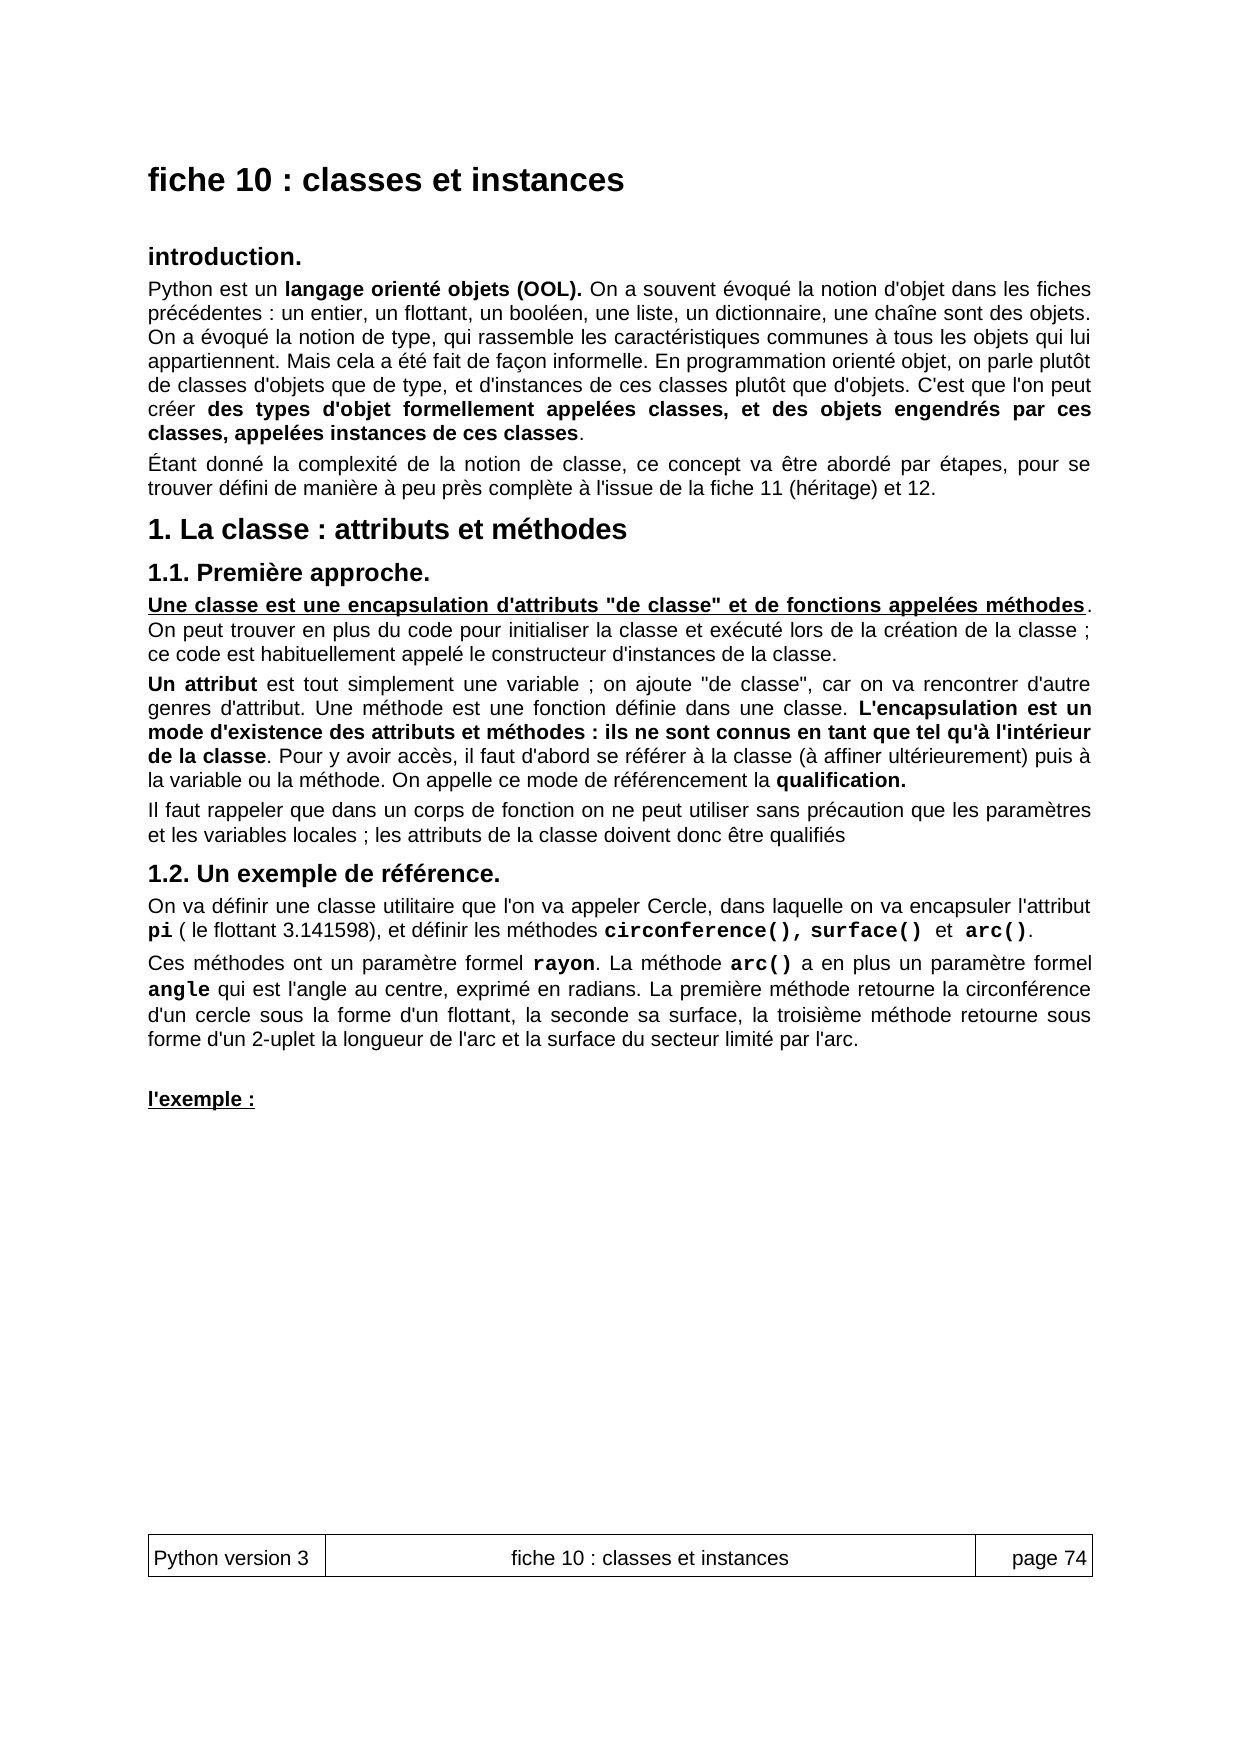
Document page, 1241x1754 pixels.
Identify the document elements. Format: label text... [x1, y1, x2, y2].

text Python est un langage orienté objets (OOL). On a souvent évoqué la notion d'objet dans les fiches précédentes : un entier, un flottant, un booléen, une liste, un dictionnaire, une chaîne sont des objets. On a évoqué la notion de type, qui rassemble les caractéristiques communes à tous les objets qui lui appartiennent. Mais cela a été fait de façon informelle. En programmation orienté objet, on parle plutôt de classes d'objets que de type, et d'instances de ces classes plutôt que d'objets. C'est que l'on peut créer des types d'objet formellement appelées classes, et des objets engendrés par ces classes, appelées instances de ces classes. [148, 277, 1092, 445]
text Ces méthodes ont un paramètre formel rayon. La méthode arc() a en plus un paramètre formel angle qui est l'angle au centre, exprimé en radians. La première méthode retourne la circonférence d'un cercle sous la forme d'un flottant, la seconde sa surface, la troisième méthode retourne sous forme d'un 2-uplet la longueur de l'arc et la surface du secteur limité par l'arc. [148, 951, 1092, 1051]
subtitle introduction. [148, 241, 1092, 271]
text Étant donné la complexité de la notion de classe, ce concept va être abordé par étapes, pour se trouver défini de manière à peu près complète à l'issue de la fiche 11 (héritage) et 12. [148, 451, 1092, 499]
subtitle 1. La classe : attributs et méthodes [148, 512, 1092, 546]
text l'exemple : [148, 1087, 1092, 1111]
subtitle fiche 10 : classes et instances [148, 160, 1092, 199]
subtitle 1.2. Un exemple de référence. [148, 859, 1092, 888]
text Une classe est une encapsulation d'attributs "de classe" et de fonctions appelées méthodes. On peut trouver en plus du code pour initialiser la classe et exécuté lors de la création de la classe ; ce code est habituellement appelé le constructeur d'instances de la classe. [148, 593, 1092, 666]
text On va définir une classe utilitaire que l'on va appeler Cercle, dans laquelle on va encapsuler l'attribut pi ( le flottant 3.141598), et définir les méthodes circonference(), surface() et arc(). [148, 894, 1092, 944]
subtitle 1.1. Première approche. [148, 558, 1092, 587]
text Un attribut est tout simplement une variable ; on ajoute "de classe", car on va rencontrer d'autre genres d'attribut. Une méthode est une fonction définie dans une classe. L'encapsulation est un mode d'existence des attributs et méthodes : ils ne sont connus en tant que tel qu'à l'intérieur de la classe. Pour y avoir accès, il faut d'abord se référer à la classe (à affiner ultérieurement) puis à la variable ou la méthode. On appelle ce mode de référencement la qualification. [148, 672, 1092, 792]
text Il faut rappeler que dans un corps de fonction on ne peut utiliser sans précaution que les paramètres et les variables locales ; les attributs de la classe doivent donc être qualifiés [148, 798, 1092, 847]
